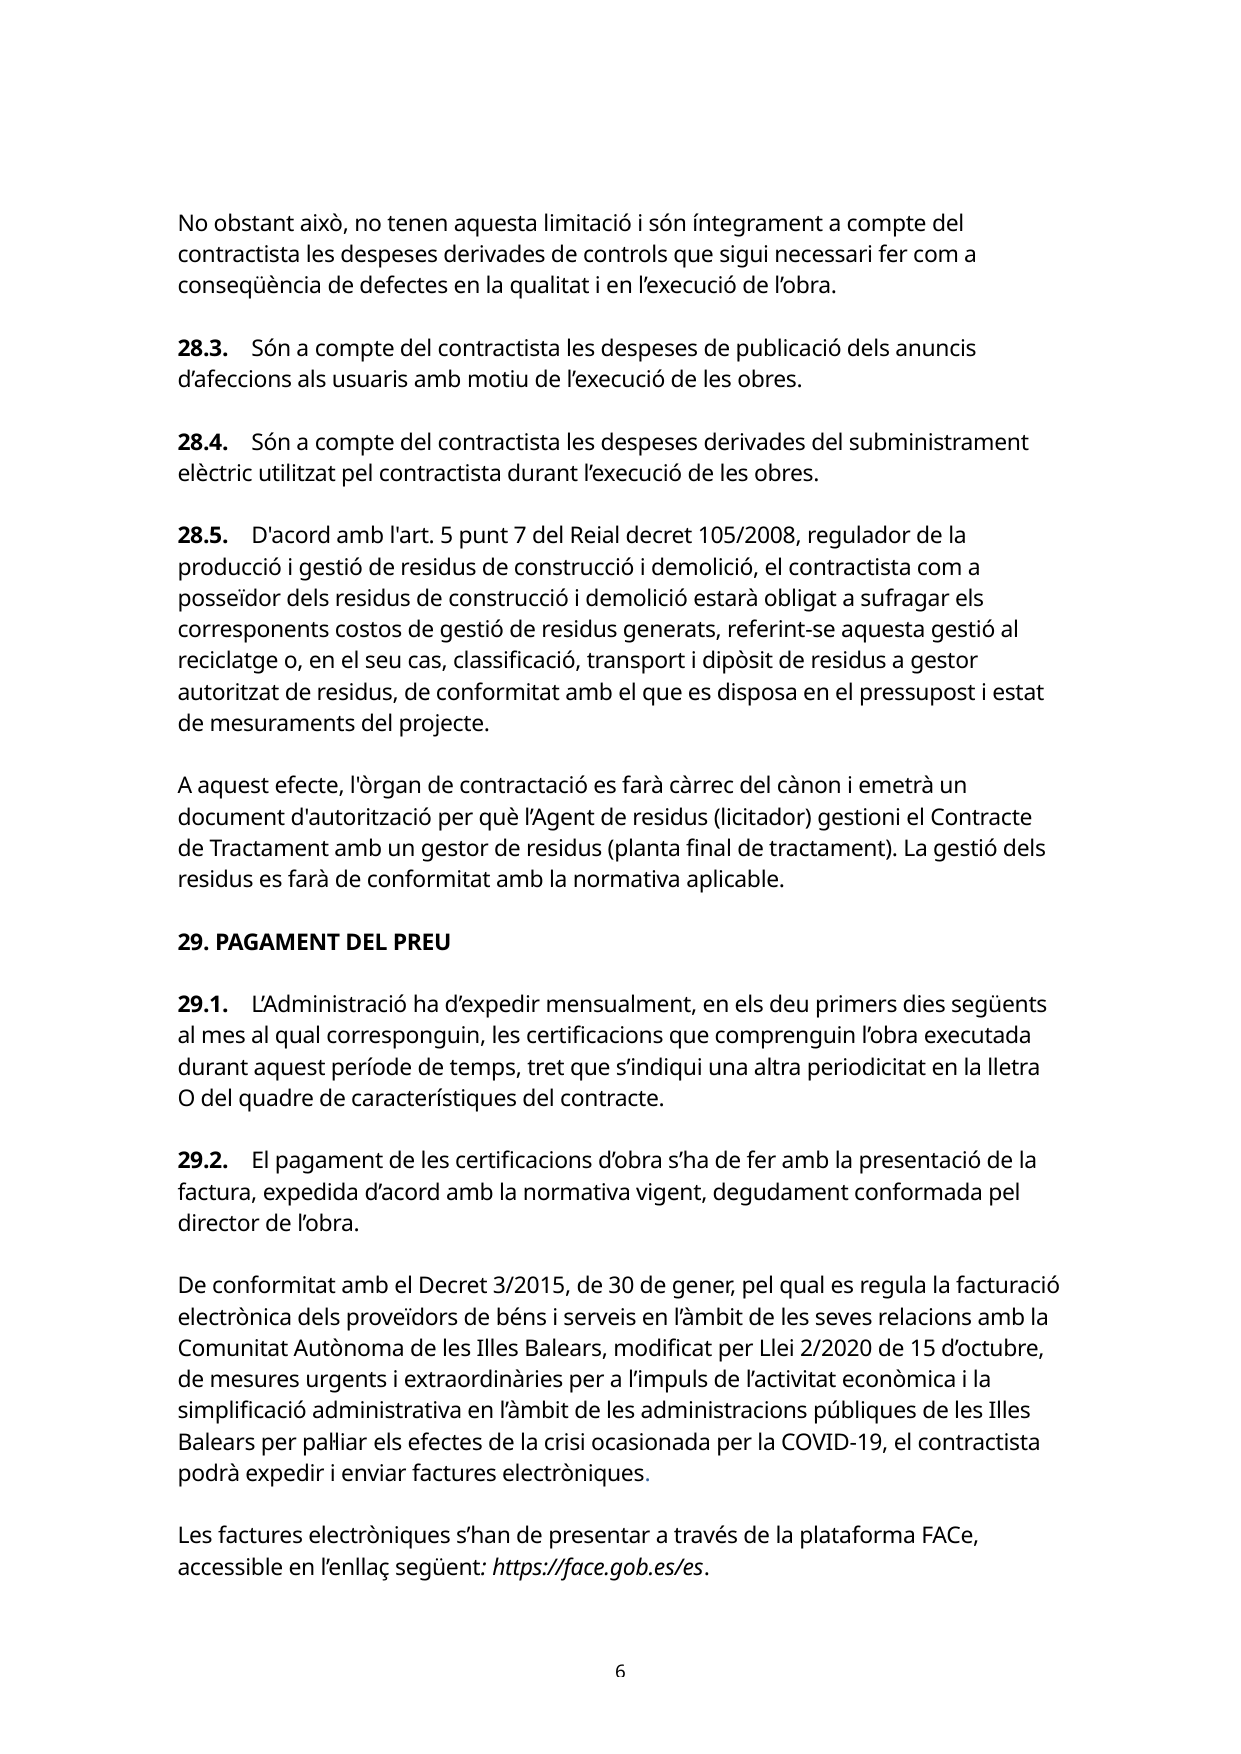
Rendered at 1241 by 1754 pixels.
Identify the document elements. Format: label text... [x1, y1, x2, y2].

text 29.2. El pagament de les certificacions d’obra s’ha de fer amb la presentació de la factura, expedida d’acord amb la normativa vigent, degudament conformada pel director de l’obra. [177, 1144, 1063, 1238]
text 28.4. Són a compte del contractista les despeses derivades del subministrament elèctric utilitzat pel contractista durant l’execució de les obres. [177, 426, 1063, 488]
text 29.1. L’Administració ha d’expedir mensualment, en els deu primers dies següents al mes al qual corresponguin, les certificacions que comprenguin l’obra executada durant aquest període de temps, tret que s’indiqui una altra periodicitat en la lletra O del quadre de característiques del contracte. [177, 988, 1063, 1113]
text Les factures electròniques s’han de presentar a través de la plataforma FACe, accessible en l’enllaç següent: https://face.gob.es/es. [177, 1519, 1063, 1582]
text De conformitat amb el Decret 3/2015, de 30 de gener, pel qual es regula la facturació electrònica dels proveïdors de béns i serveis en l’àmbit de les seves relacions amb la Comunitat Autònoma de les Illes Balears, modificat per Llei 2/2020 de 15 d’octubre, de mesures urgents i extraordinàries per a l’impuls de l’activitat econòmica i la simplificació administrativa en l’àmbit de les administracions públiques de les Illes Balears per pal·liar els efectes de la crisi ocasionada per la COVID-19, el contractista podrà expedir i enviar factures electròniques. [177, 1269, 1063, 1488]
text No obstant això, no tenen aquesta limitació i són íntegrament a compte del contractista les despeses derivades de controls que sigui necessari fer com a conseqüència de defectes en la qualitat i en l’execució de l’obra. [177, 207, 1063, 301]
text 28.3. Són a compte del contractista les despeses de publicació dels anuncis d’afeccions als usuaris amb motiu de l’execució de les obres. [177, 332, 1063, 394]
text 28.5. D'acord amb l'art. 5 punt 7 del Reial decret 105/2008, regulador de la producció i gestió de residus de construcció i demolició, el contractista com a posseïdor dels residus de construcció i demolició estarà obligat a sufragar els corresponents costos de gestió de residus generats, referint-se aquesta gestió al reciclatge o, en el seu cas, classificació, transport i dipòsit de residus a gestor autoritzat de residus, de conformitat amb el que es disposa en el pressupost i estat de mesuraments del projecte. [177, 519, 1063, 738]
text A aquest efecte, l'òrgan de contractació es farà càrrec del cànon i emetrà un document d'autorització per què l’Agent de residus (licitador) gestioni el Contracte de Tractament amb un gestor de residus (planta final de tractament). La gestió dels residus es farà de conformitat amb la normativa aplicable. [177, 769, 1063, 894]
text 29. PAGAMENT DEL PREU [177, 926, 1063, 957]
